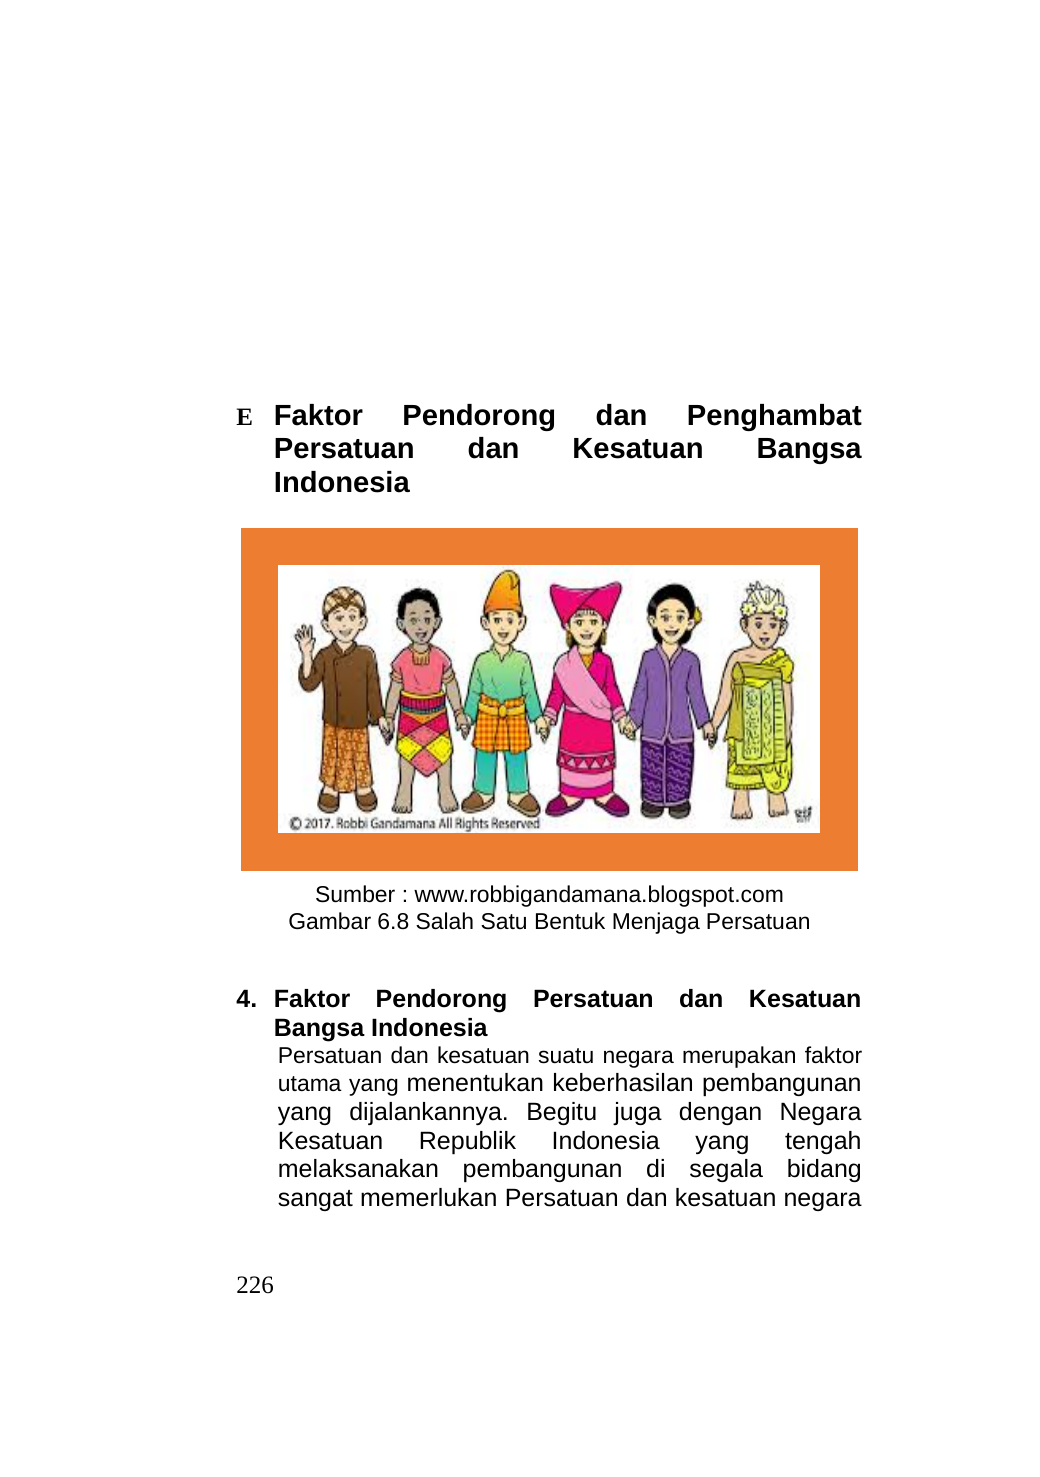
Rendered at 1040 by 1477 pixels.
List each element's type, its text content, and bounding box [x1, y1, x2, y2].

text Sumber : www.robbigandamana.blogspot.com [236, 881, 862, 908]
picture [278, 565, 820, 833]
list Faktor Pendorong dan Penghambat Persatuan dan Kesatuan Bangsa Indonesia [236, 398, 862, 498]
text Persatuan dan kesatuan suatu negara merupakan faktor utama yang menentukan keberhasilan pembangunan yang dijalankannya. Begitu juga dengan Negara Kesatuan Republik Indonesia yang tengah melaksanakan pembangunan di segala bidang sangat memerlukan Persatuan dan kesatuan negara [278, 1042, 862, 1212]
text Gambar 6.8 Salah Satu Bentuk Menjaga Persatuan [236, 908, 862, 934]
list Faktor Pendorong Persatuan dan Kesatuan Bangsa Indonesia [236, 984, 862, 1042]
